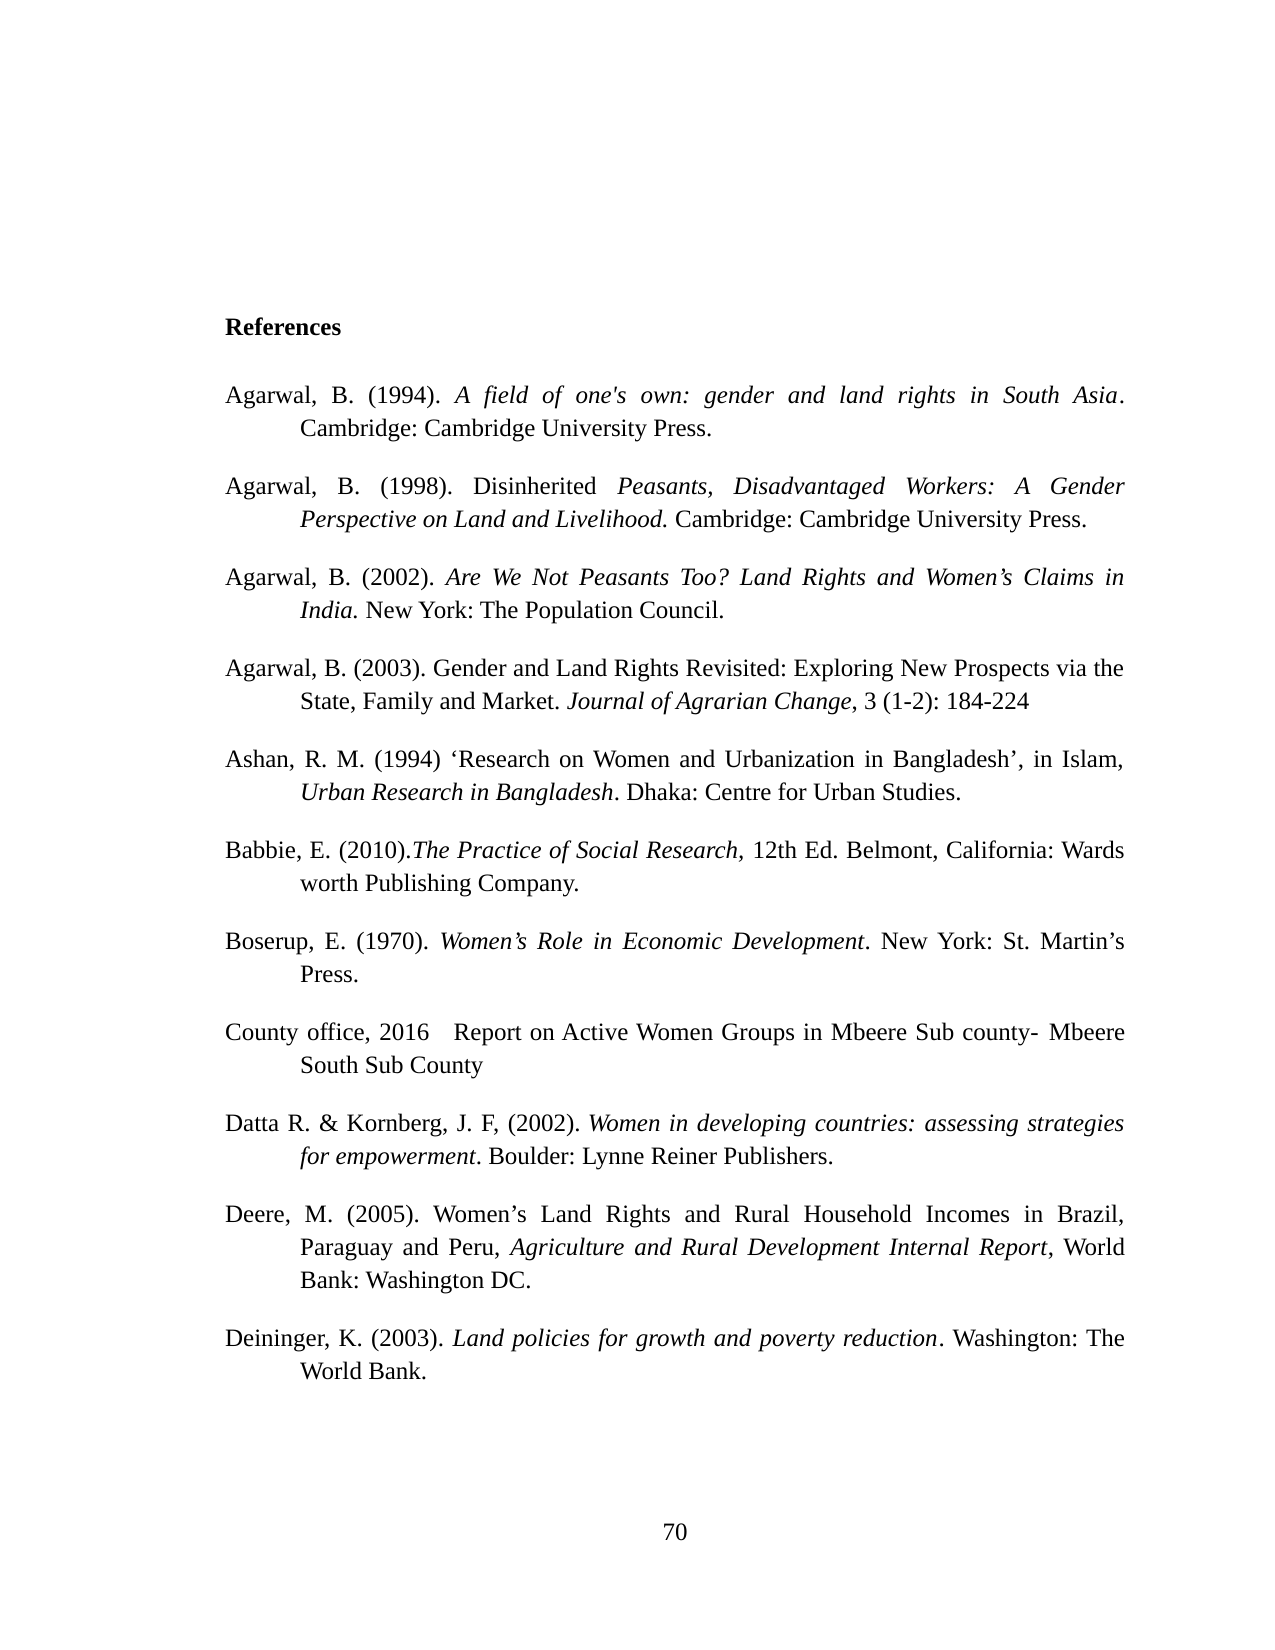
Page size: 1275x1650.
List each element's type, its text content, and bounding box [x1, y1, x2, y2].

text Deininger, K. (2003). Land policies for growth and poverty reduction. Washington: The World Bank. [225, 1323, 1125, 1385]
text Agarwal, B. (1998). Disinherited Peasants, Disadvantaged Workers: A Gender Perspective on Land and Livelihood. Cambridge: Cambridge University Press. [225, 471, 1125, 532]
subtitle References [225, 312, 1125, 340]
text Datta R. & Kornberg, J. F, (2002). Women in developing countries: assessing strategies for empowerment. Boulder: Lynne Reiner Publishers. [225, 1108, 1125, 1170]
text Boserup, E. (1970). Women’s Role in Economic Development. New York: St. Martin’s Press. [225, 926, 1125, 988]
text Agarwal, B. (1994). A field of one's own: gender and land rights in South Asia. Cambridge: Cambridge University Press. [225, 380, 1125, 441]
text Agarwal, B. (2003). Gender and Land Rights Revisited: Exploring New Prospects via the State, Family and Market. Journal of Agrarian Change, 3 (1-2): 184-224 [225, 653, 1125, 714]
text Agarwal, B. (2002). Are We Not Peasants Too? Land Rights and Women’s Claims in India. New York: The Population Council. [225, 562, 1125, 623]
text Babbie, E. (2010).The Practice of Social Research, 12th Ed. Belmont, California: Wards worth Publishing Company. [225, 835, 1125, 897]
text Ashan, R. M. (1994) ‘Research on Women and Urbanization in Bangladesh’, in Islam, Urban Research in Bangladesh. Dhaka: Centre for Urban Studies. [225, 744, 1125, 806]
text County office, 2016 Report on Active Women Groups in Mbeere Sub county- Mbeere South Sub County [225, 1017, 1125, 1079]
text Deere, M. (2005). Women’s Land Rights and Rural Household Incomes in Brazil, Paraguay and Peru, Agriculture and Rural Development Internal Report, World Bank: Washington DC. [225, 1199, 1125, 1294]
